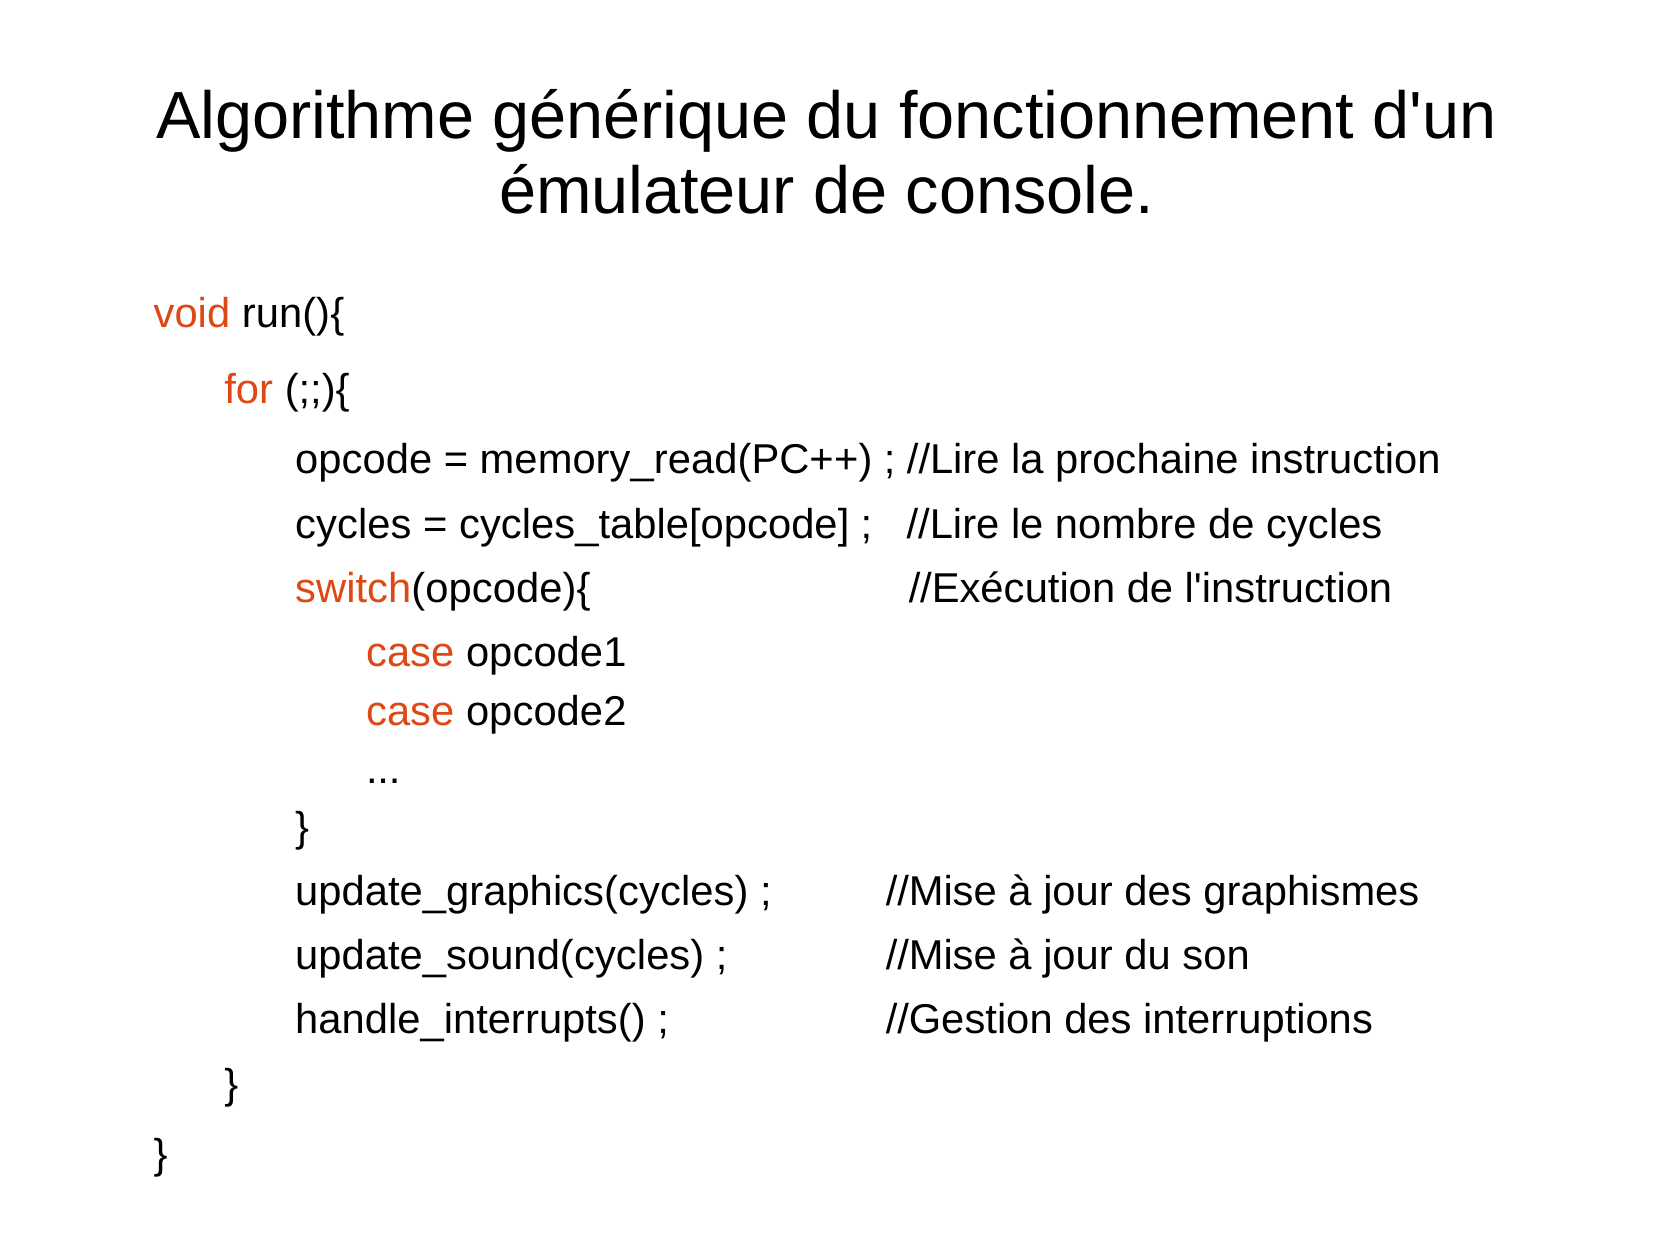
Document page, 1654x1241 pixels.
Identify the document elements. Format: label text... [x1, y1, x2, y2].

title Algorithme générique du fonctionnement d'un émulateur de console. [82, 49, 1571, 257]
list void run(){ for (;;){ opcode = memory_read(PC++) ; //Lire la prochaine instruction cycles = cycles_table[opcode] ; //Lire le nombre de cycles switch(opcode){ //Exécution de l'instruction case opcode1 case opcode2 ... } update_graphics(cycles) ; //Mise à jour des graphismes update_sound(cycles) ; //Mise à jour du son handle_interrupts() ; //Gestion des interruptions } } [82, 290, 1538, 1217]
